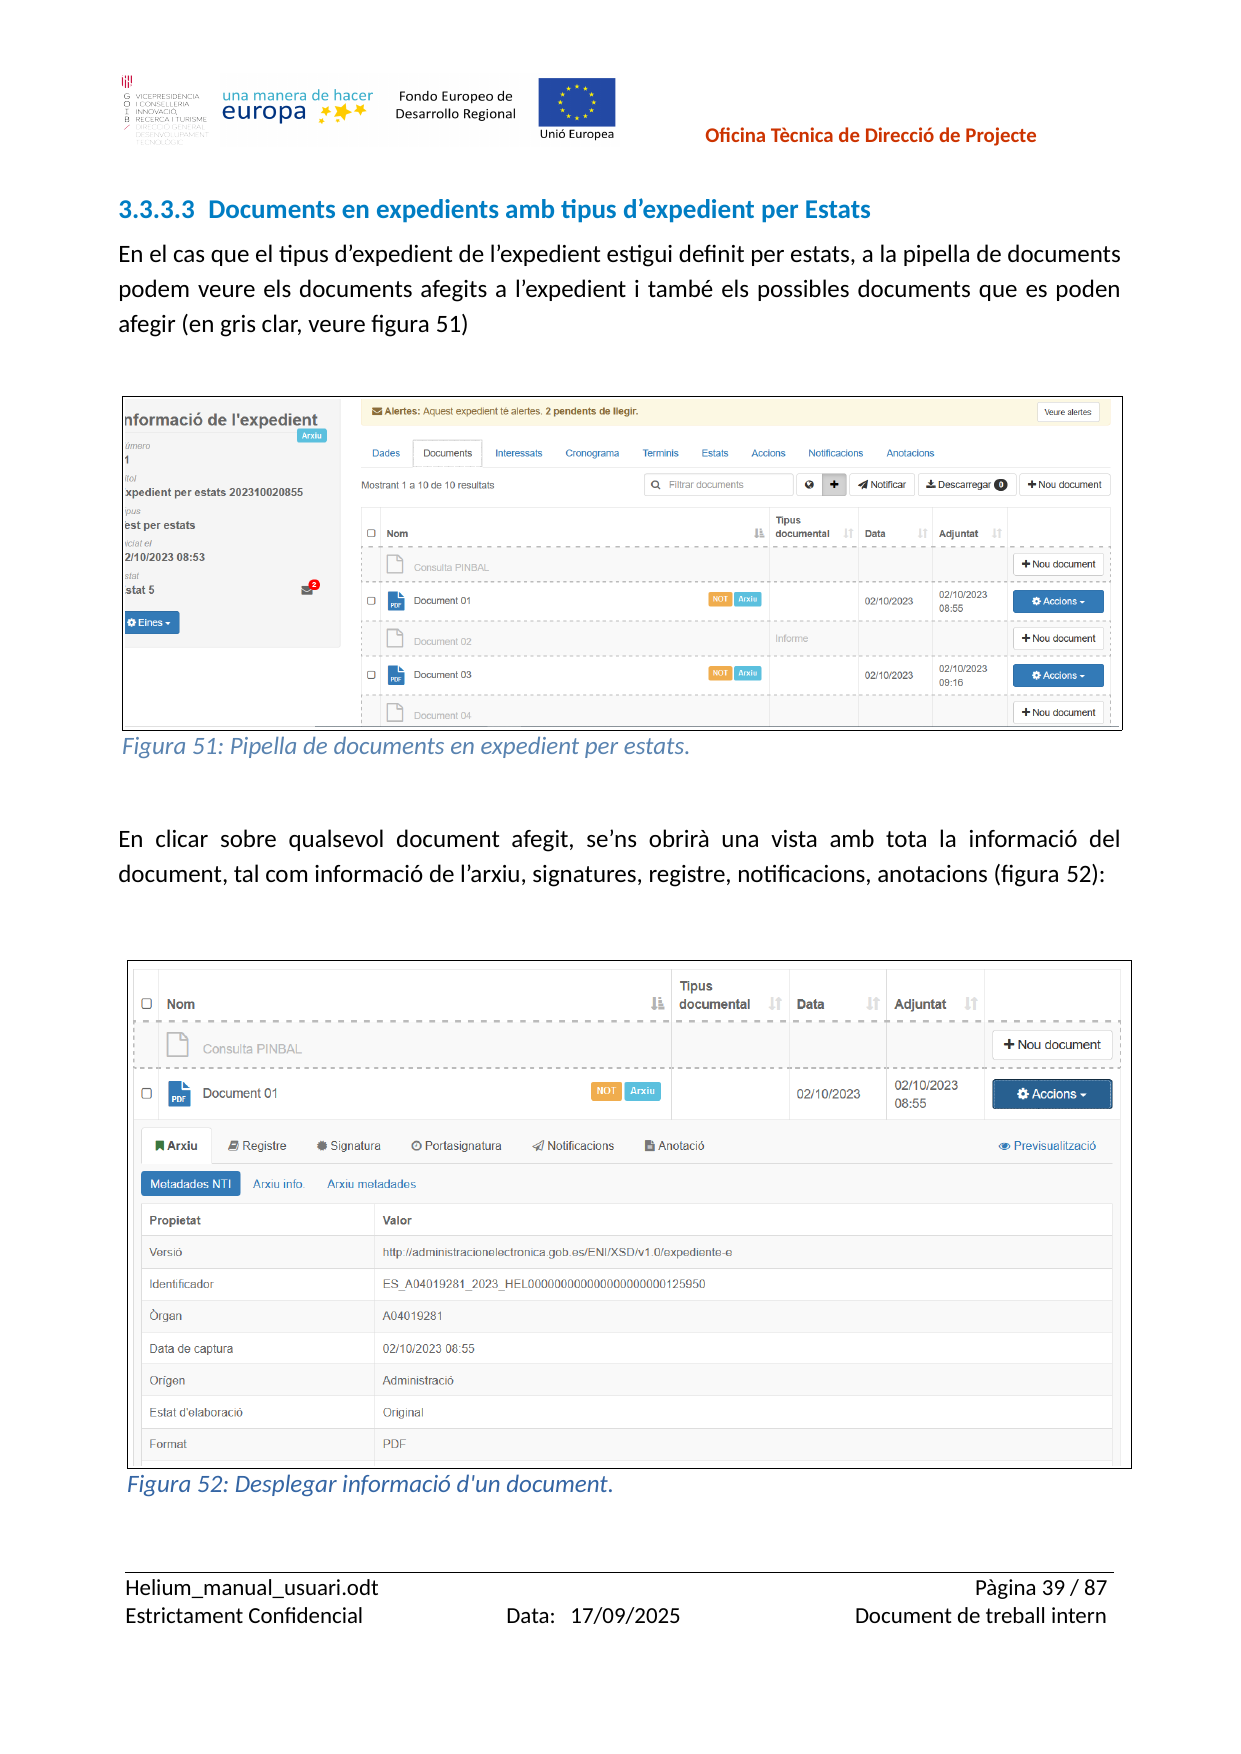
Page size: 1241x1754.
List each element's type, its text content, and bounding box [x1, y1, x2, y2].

text [128, 961, 1131, 1468]
picture [129, 962, 1128, 1466]
text En el cas que el tipus d’expedient de l’expedient estigui definit per estats, a la pipella de documents podem veure els documents afegits a l’expedient i també els possibles documents que es poden afegir (en gris clar, veure figura 51) [118, 238, 1122, 338]
text Figura 52: Desplegar informació d'un document. [127, 1469, 1131, 1499]
text Figura 51: Pipella de documents en expedient per estats. [122, 731, 1122, 760]
picture [219, 73, 621, 147]
text [123, 397, 1122, 730]
picture [118, 73, 213, 147]
text En clicar sobre qualsevol document afegit, se’ns obrirà una vista amb tota la informació del document, tal com informació de l’arxiu, signatures, registre, notificacions, anotacions (figura 52): [118, 823, 1122, 888]
picture [125, 399, 1119, 727]
subtitle Documents en expedients amb tipus d’expedient per Estats [118, 192, 1122, 225]
